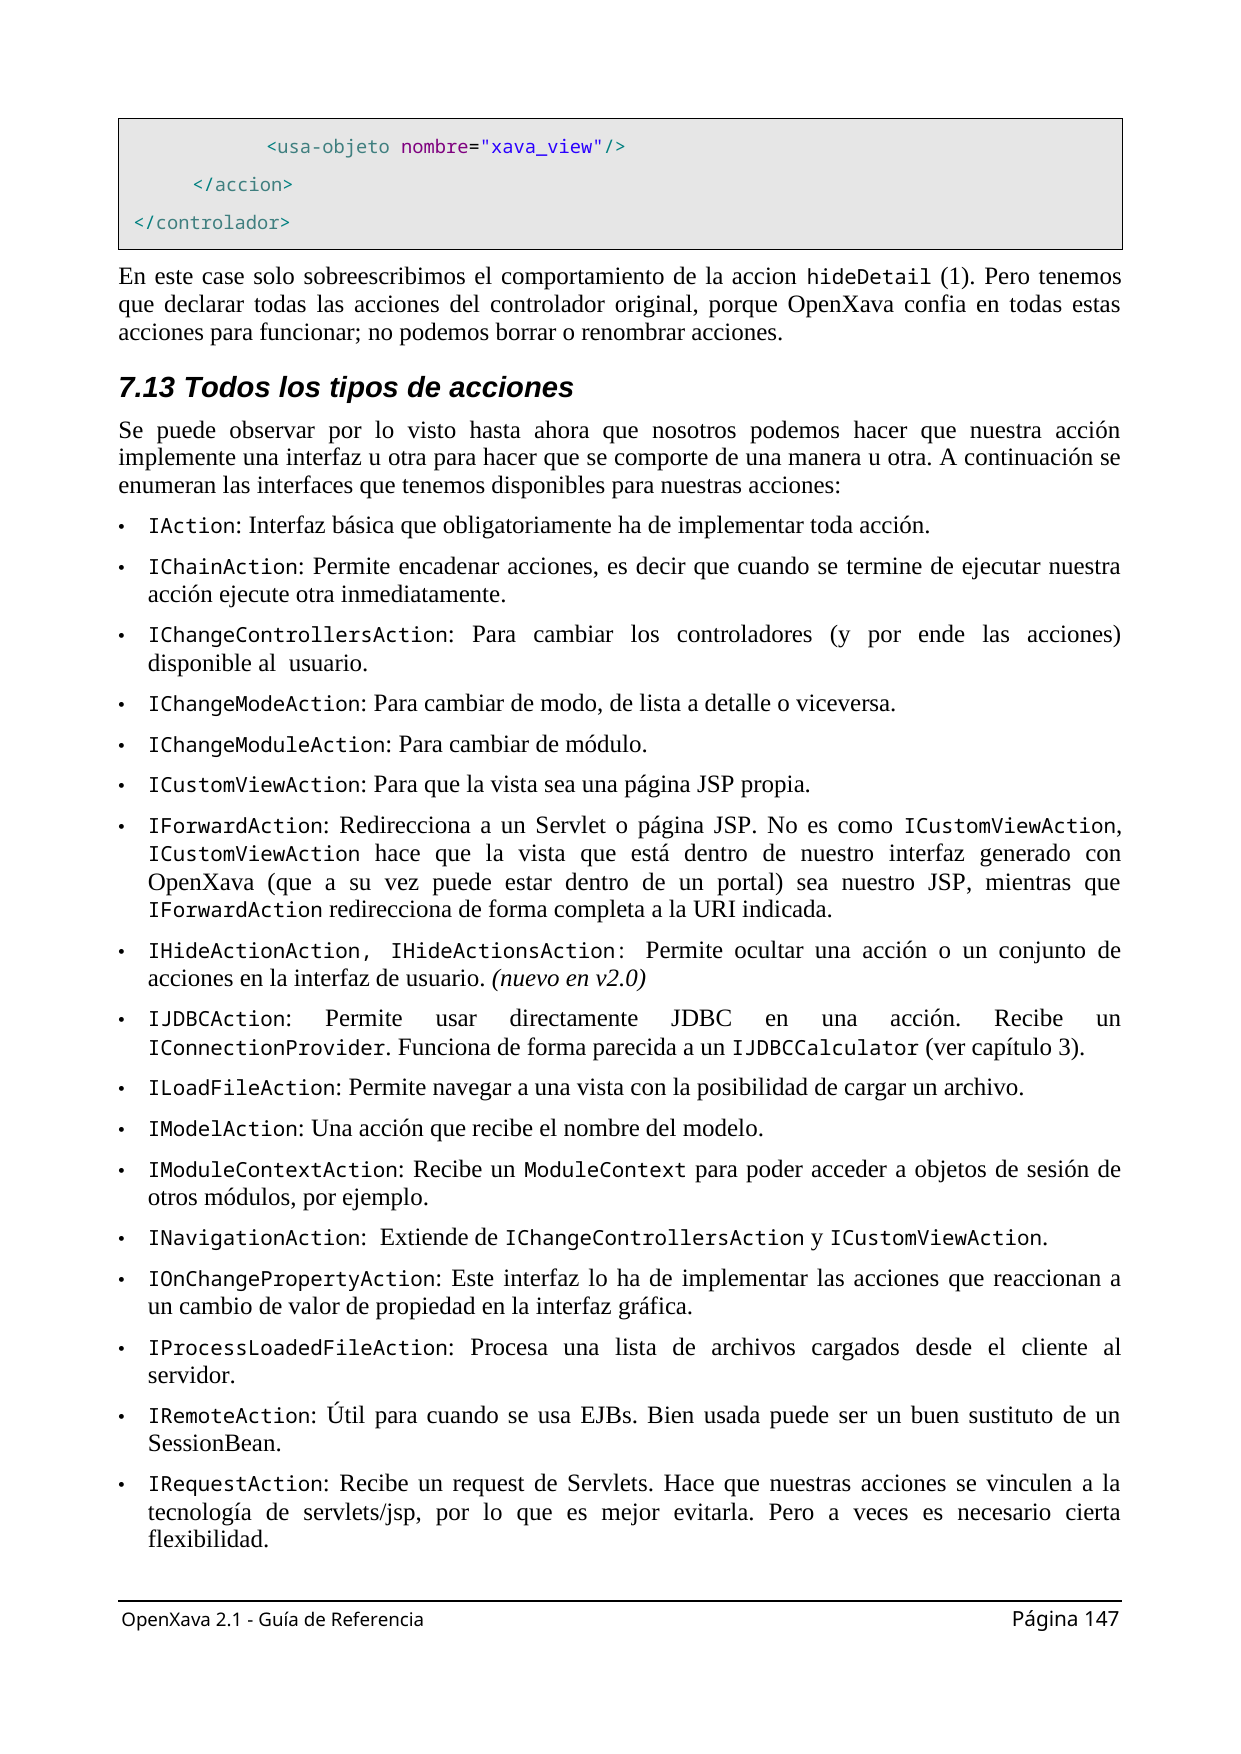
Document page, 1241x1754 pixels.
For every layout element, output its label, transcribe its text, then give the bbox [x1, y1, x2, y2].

list IForwardAction: Redirecciona a un Servlet o página JSP. No es como ICustomViewAction, ICustomViewAction hace que la vista que está dentro de nuestro interfaz generado con OpenXava (que a su vez puede estar dentro de un portal) sea nuestro JSP, mientras que IForwardAction redirecciona de forma completa a la URI indicada. [118, 811, 1122, 924]
list IChangeModuleAction: Para cambiar de módulo. [118, 730, 1122, 758]
list ILoadFileAction: Permite navegar a una vista con la posibilidad de cargar un archivo. [118, 1073, 1122, 1102]
list IProcessLoadedFileAction: Procesa una lista de archivos cargados desde el cliente al servidor. [118, 1333, 1122, 1388]
list IOnChangePropertyAction: Este interfaz lo ha de implementar las acciones que reaccionan a un cambio de valor de propiedad en la interfaz gráfica. [118, 1264, 1122, 1320]
list IChainAction: Permite encadenar acciones, es decir que cuando se termine de ejecutar nuestra acción ejecute otra inmediatamente. [118, 552, 1122, 608]
list IChangeControllersAction: Para cambiar los controladores (y por ende las acciones) disponible al usuario. [118, 621, 1122, 677]
list ICustomViewAction: Para que la vista sea una página JSP propia. [118, 771, 1122, 799]
subtitle Todos los tipos de acciones [118, 371, 1122, 403]
list IRequestAction: Recibe un request de Servlets. Hace que nuestras acciones se vinculen a la tecnología de servlets/jsp, por lo que es mejor evitarla. Pero a veces es necesario cierta flexibilidad. [118, 1469, 1122, 1553]
text </accion> [119, 156, 1122, 194]
text </controlador> [119, 194, 1122, 249]
list IAction: Interfaz básica que obligatoriamente ha de implementar toda acción. [118, 511, 1122, 540]
text Se puede observar por lo visto hasta ahora que nosotros podemos hacer que nuestra acción implemente una interfaz u otra para hacer que se comporte de una manera u otra. A continuación se enumeran las interfaces que tenemos disponibles para nuestras acciones: [118, 416, 1122, 499]
list IHideActionAction, IHideActionsAction: Permite ocultar una acción o un conjunto de acciones en la interfaz de usuario. (nuevo en v2.0) [118, 936, 1122, 992]
text <usa-objeto nombre="xava_view"/> [119, 119, 1122, 156]
list IJDBCAction: Permite usar directamente JDBC en una acción. Recibe un IConnectionProvider. Funciona de forma parecida a un IJDBCCalculator (ver capítulo 3). [118, 1004, 1122, 1061]
list IModuleContextAction: Recibe un ModuleContext para poder acceder a objetos de sesión de otros módulos, por ejemplo. [118, 1155, 1122, 1211]
list INavigationAction: Extiende de IChangeControllersAction y ICustomViewAction. [118, 1223, 1122, 1252]
list IChangeModeAction: Para cambiar de modo, de lista a detalle o viceversa. [118, 689, 1122, 717]
list IModelAction: Una acción que recibe el nombre del modelo. [118, 1114, 1122, 1142]
text En este case solo sobreescribimos el comportamiento de la accion hideDetail (1). Pero tenemos que declarar todas las acciones del controlador original, porque OpenXava confia en todas estas acciones para funcionar; no podemos borrar o renombrar acciones. [118, 262, 1122, 346]
list IRemoteAction: Útil para cuando se usa EJBs. Bien usada puede ser un buen sustituto de un SessionBean. [118, 1401, 1122, 1457]
